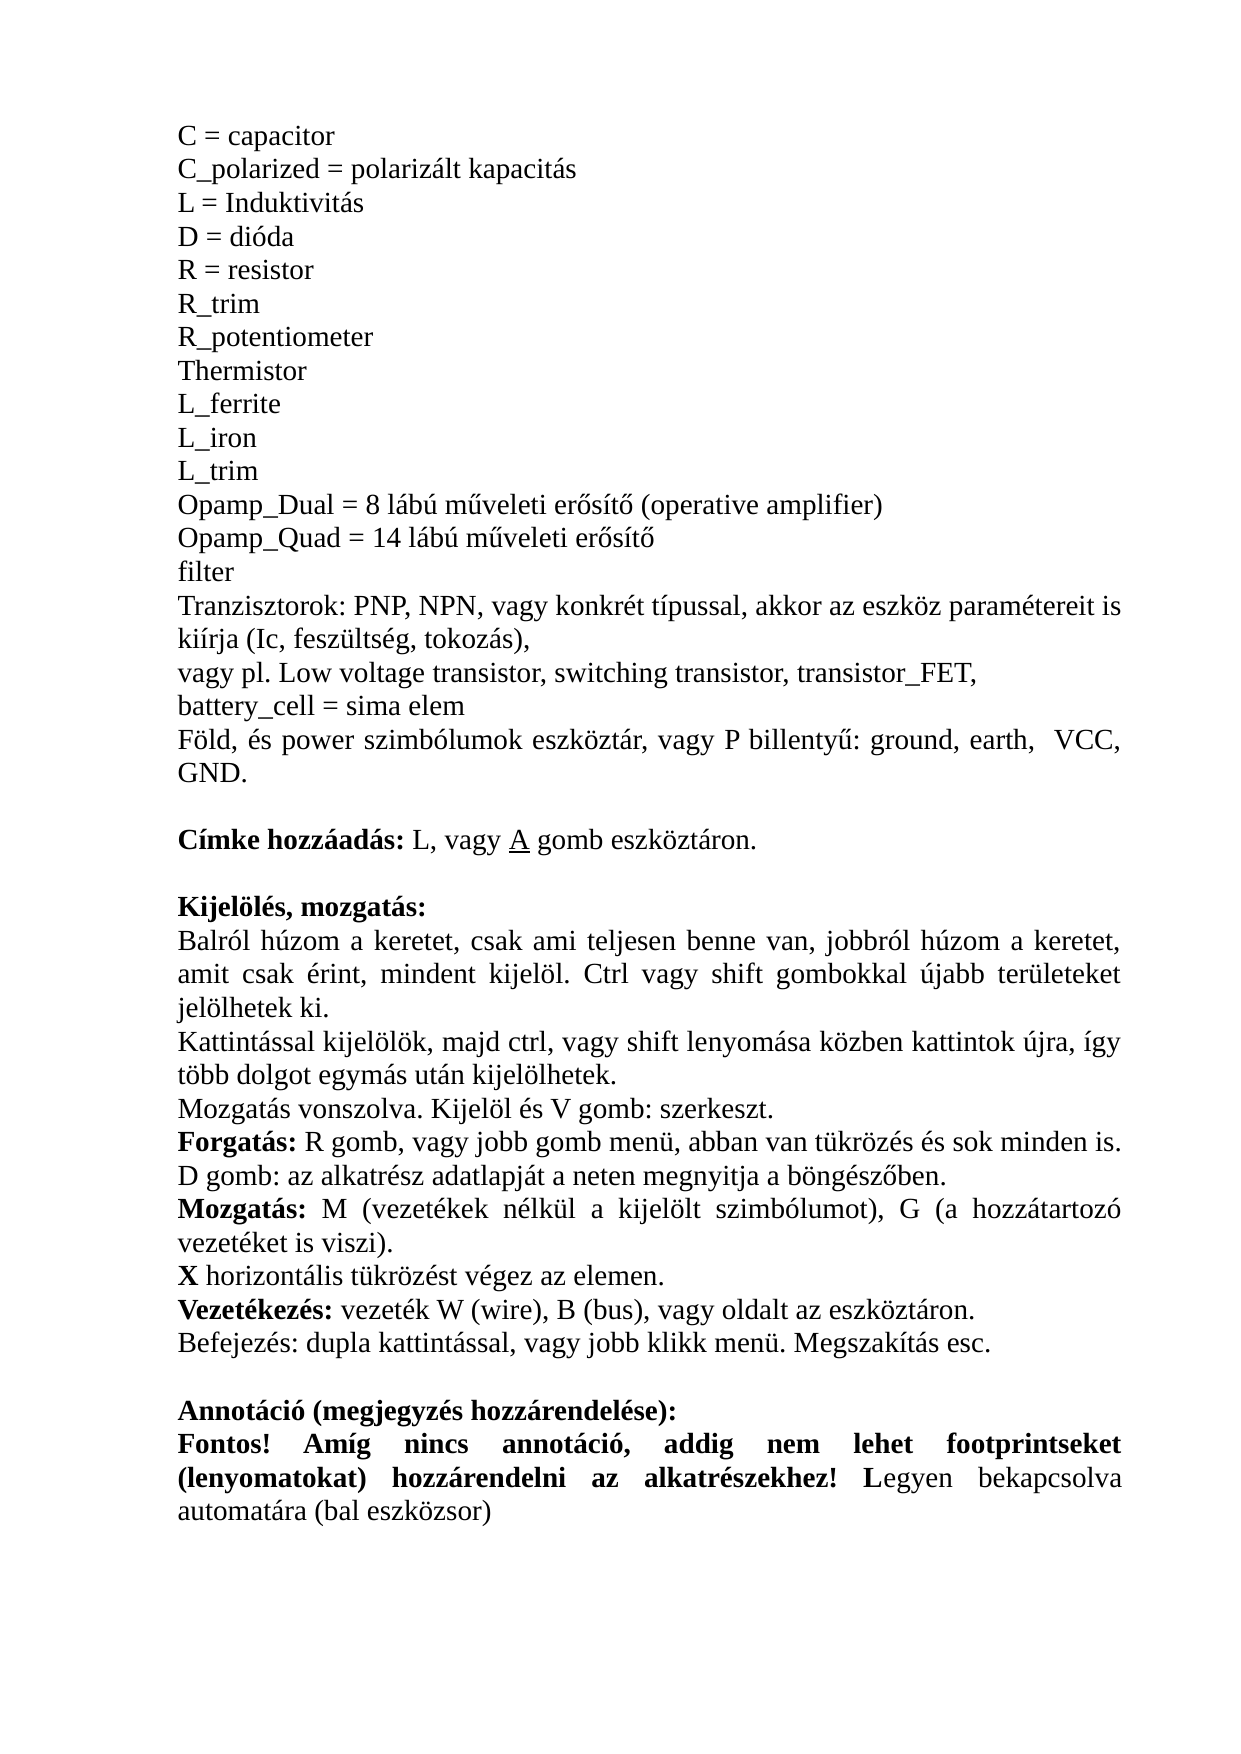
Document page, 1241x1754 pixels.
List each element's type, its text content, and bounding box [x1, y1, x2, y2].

text Címke hozzáadás: L, vagy A gomb eszköztáron. [177, 822, 1122, 856]
text Mozgatás: M (vezetékek nélkül a kijelölt szimbólumot), G (a hozzátartozó vezetéket is viszi). [177, 1191, 1122, 1258]
text Fontos! Amíg nincs annotáció, addig nem lehet footprintseket (lenyomatokat) hozzárendelni az alkatrészekhez! Legyen bekapcsolva automatára (bal eszközsor) [177, 1426, 1122, 1527]
text Forgatás: R gomb, vagy jobb gomb menü, abban van tükrözés és sok minden is. [177, 1124, 1122, 1158]
text Opamp_Dual = 8 lábú műveleti erősítő (operative amplifier) [177, 487, 1122, 521]
text R_trim [177, 286, 1122, 319]
text Befejezés: dupla kattintással, vagy jobb klikk menü. Megszakítás esc. [177, 1326, 1122, 1359]
text L_trim [177, 453, 1122, 487]
text vagy pl. Low voltage transistor, switching transistor, transistor_FET, [177, 655, 1122, 688]
text R_potentiometer [177, 319, 1122, 353]
text C = capacitor [177, 118, 1122, 152]
text Thermistor [177, 353, 1122, 386]
text D gomb: az alkatrész adatlapját a neten megnyitja a böngészőben. [177, 1158, 1122, 1191]
text Kijelölés, mozgatás: [177, 889, 1122, 923]
text filter [177, 554, 1122, 588]
text L_iron [177, 420, 1122, 453]
text Kattintással kijelölök, majd ctrl, vagy shift lenyomása közben kattintok újra, így több dolgot egymás után kijelölhetek. [177, 1024, 1122, 1091]
text Opamp_Quad = 14 lábú műveleti erősítő [177, 521, 1122, 554]
text Mozgatás vonszolva. Kijelöl és V gomb: szerkeszt. [177, 1091, 1122, 1124]
text Föld, és power szimbólumok eszköztár, vagy P billentyű: ground, earth, VCC, GND. [177, 722, 1122, 789]
text L_ferrite [177, 386, 1122, 420]
text Vezetékezés: vezeték W (wire), B (bus), vagy oldalt az eszköztáron. [177, 1292, 1122, 1326]
text Annotáció (megjegyzés hozzárendelése): [177, 1393, 1122, 1426]
text Tranzisztorok: PNP, NPN, vagy konkrét típussal, akkor az eszköz paramétereit is kiírja (Ic, feszültség, tokozás), [177, 588, 1122, 655]
text Balról húzom a keretet, csak ami teljesen benne van, jobbról húzom a keretet, amit csak érint, mindent kijelöl. Ctrl vagy shift gombokkal újabb területeket jelölhetek ki. [177, 923, 1122, 1024]
text D = dióda [177, 219, 1122, 252]
text L = Induktivitás [177, 185, 1122, 219]
text C_polarized = polarizált kapacitás [177, 152, 1122, 185]
text R = resistor [177, 252, 1122, 286]
text battery_cell = sima elem [177, 688, 1122, 722]
text X horizontális tükrözést végez az elemen. [177, 1258, 1122, 1292]
